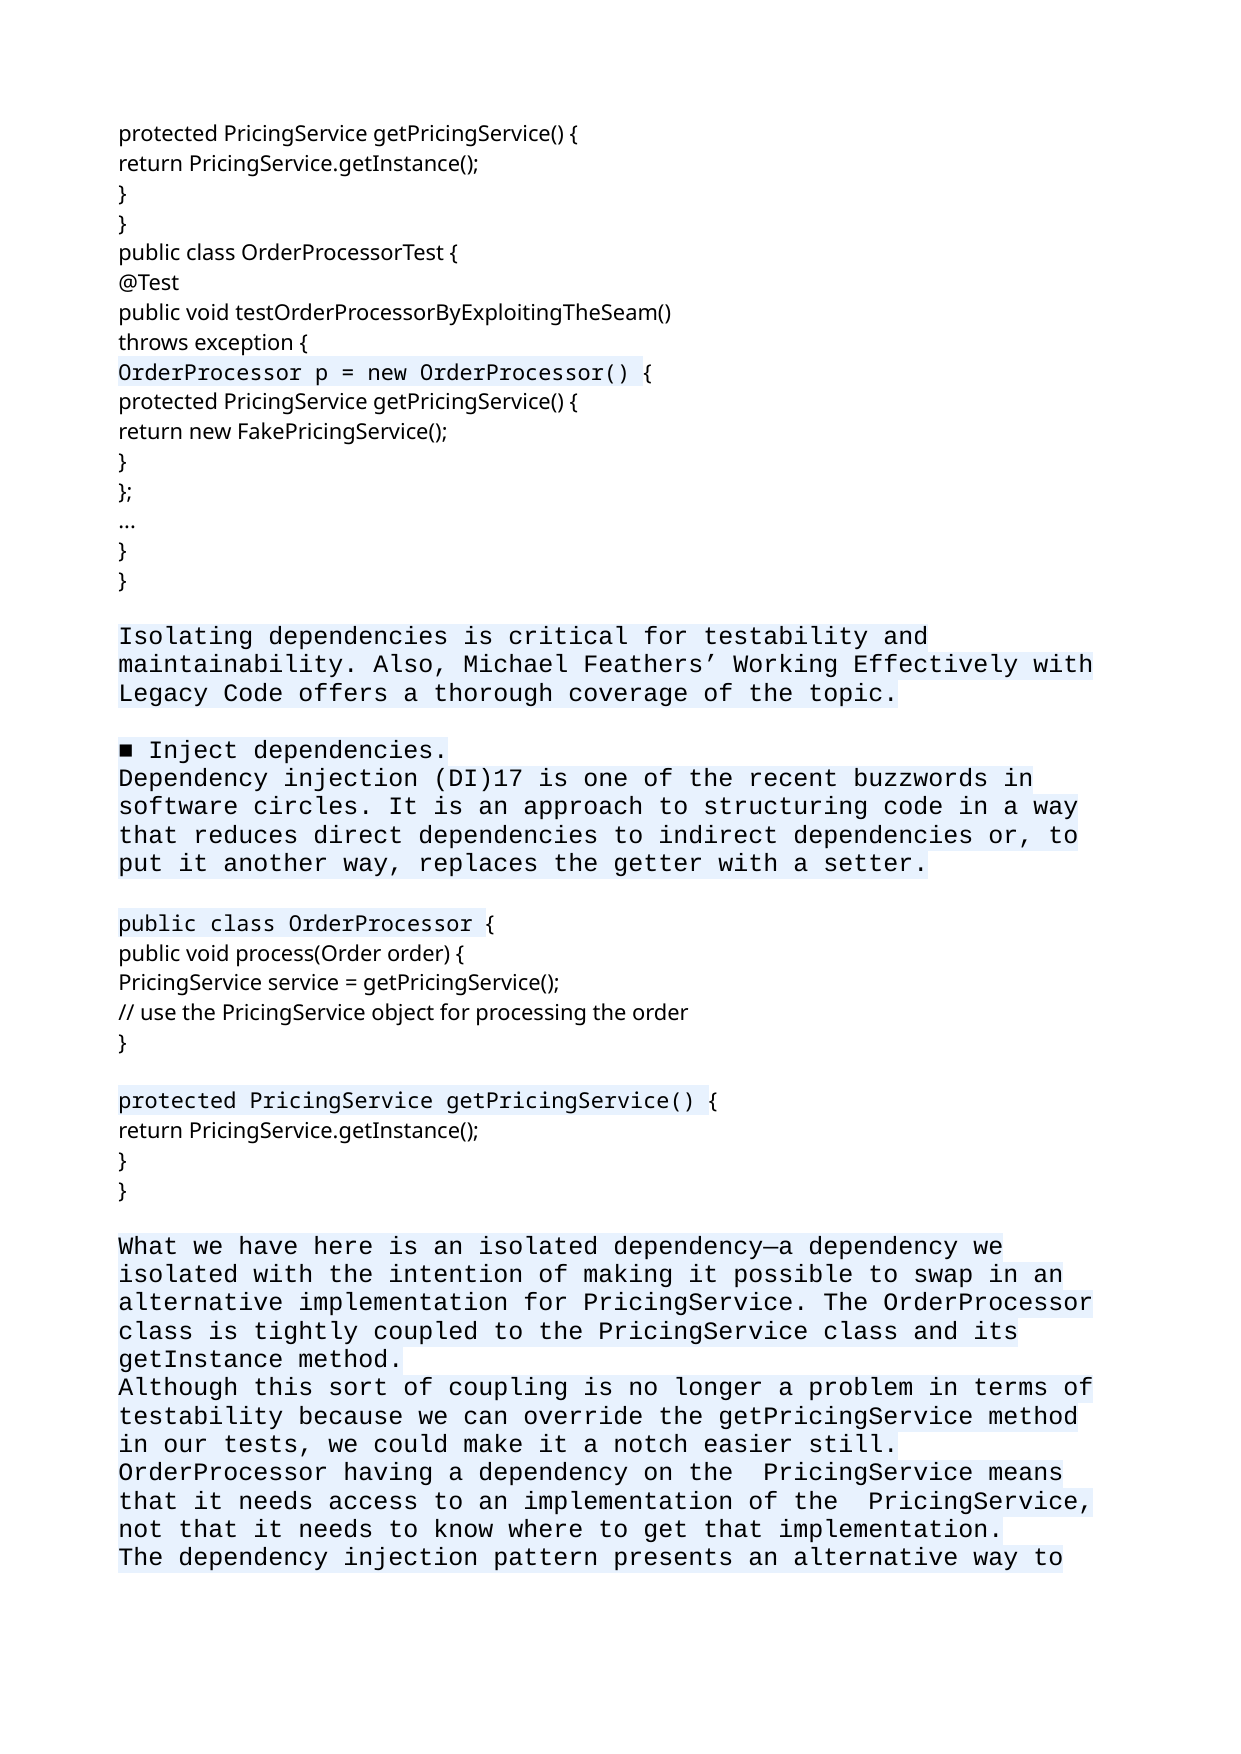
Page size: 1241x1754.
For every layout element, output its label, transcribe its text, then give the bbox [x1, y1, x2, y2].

text public void process(Order order) { [118, 937, 1122, 967]
text OrderProcessor p = new OrderProcessor() { [118, 356, 1122, 386]
text protected PricingService getPricingService() { [118, 386, 1122, 416]
text @Test [118, 267, 1122, 297]
text Although this sort of coupling is no longer a problem in terms of testability because we can override the getPricingService method in our tests, we could make it a notch easier still. [118, 1375, 1122, 1460]
text } [118, 535, 1122, 565]
text protected PricingService getPricingService() { [118, 118, 1122, 148]
text return PricingService.getInstance(); [118, 1115, 1122, 1145]
text What we have here is an isolated dependency—a dependency we isolated with the intention of making it possible to swap in an alternative implementation for PricingService. The OrderProcessor class is tightly coupled to the PricingService class and its getInstance method. [118, 1233, 1122, 1375]
text public class OrderProcessor { [118, 908, 1122, 937]
text ■ Inject dependencies. [118, 737, 1122, 766]
text PricingService service = getPricingService(); [118, 967, 1122, 997]
text } [118, 207, 1122, 237]
text public class OrderProcessorTest { [118, 237, 1122, 267]
text } [118, 178, 1122, 207]
text } [118, 446, 1122, 476]
text } [118, 565, 1122, 595]
text return new FakePricingService(); [118, 416, 1122, 446]
text }; [118, 476, 1122, 505]
text } [118, 1027, 1122, 1057]
text OrderProcessor having a dependency on the PricingService means that it needs access to an implementation of the PricingService, not that it needs to know where to get that implementation. [118, 1460, 1122, 1545]
text Dependency injection (DI)17 is one of the recent buzzwords in software circles. It is an approach to structuring code in a way that reduces direct dependencies to indirect dependencies or, to put it another way, replaces the getter with a setter. [118, 766, 1122, 879]
text throws exception { [118, 327, 1122, 356]
text Isolating dependencies is critical for testability and maintainability. Also, Michael Feathers’ Working Effectively with Legacy Code offers a thorough coverage of the topic. [118, 623, 1122, 708]
text } [118, 1175, 1122, 1204]
text protected PricingService getPricingService() { [118, 1085, 1122, 1115]
text public void testOrderProcessorByExploitingTheSeam() [118, 297, 1122, 327]
text The dependency injection pattern presents an alternative way to [118, 1545, 1122, 1573]
text } [118, 1145, 1122, 1175]
text ... [118, 505, 1122, 535]
text // use the PricingService object for processing the order [118, 997, 1122, 1027]
text return PricingService.getInstance(); [118, 148, 1122, 178]
